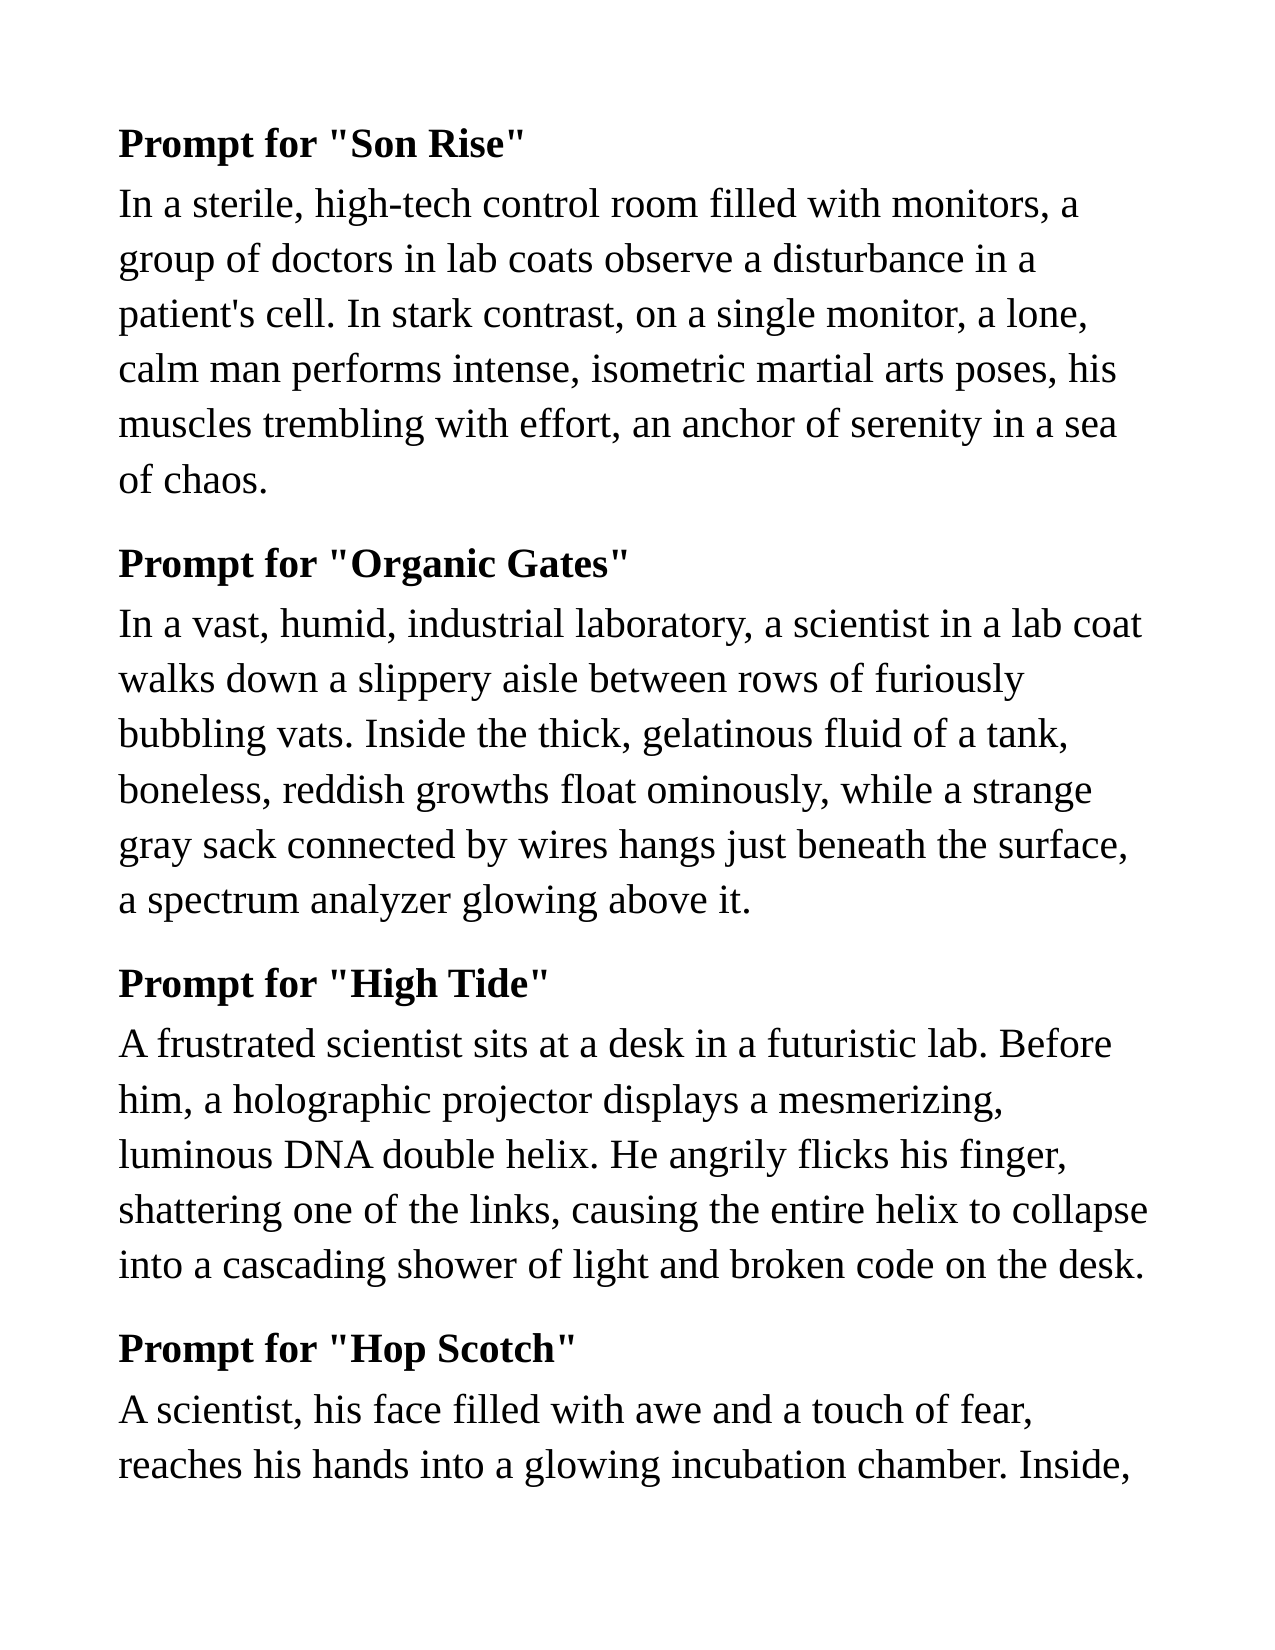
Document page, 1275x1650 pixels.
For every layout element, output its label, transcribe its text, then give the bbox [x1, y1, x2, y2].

text A scientist, his face filled with awe and a touch of fear, reaches his hands into a glowing incubation chamber. Inside, [118, 1384, 1157, 1487]
subtitle Prompt for "High Tide" [118, 958, 1157, 1006]
text In a sterile, high-tech control room filled with monitors, a group of doctors in lab coats observe a disturbance in a patient's cell. In stark contrast, on a single monitor, a lone, calm man performs intense, isometric martial arts poses, his muscles trembling with effort, an anchor of serenity in a sea of chaos. [118, 178, 1157, 502]
text A frustrated scientist sits at a desk in a futuristic lab. Before him, a holographic projector displays a mesmerizing, luminous DNA double helix. He angrily flicks his finger, shattering one of the links, causing the entire helix to collapse into a cascading shower of light and broken code on the desk. [118, 1019, 1157, 1287]
subtitle Prompt for "Organic Gates" [118, 538, 1157, 586]
text In a vast, humid, industrial laboratory, a scientist in a lab coat walks down a slippery aisle between rows of furiously bubbling vats. Inside the thick, gelatinous fluid of a tank, boneless, reddish growths float ominously, while a strange gray sack connected by wires hangs just beneath the surface, a spectrum analyzer glowing above it. [118, 599, 1157, 922]
subtitle Prompt for "Hop Scotch" [118, 1324, 1157, 1372]
subtitle Prompt for "Son Rise" [118, 118, 1157, 166]
